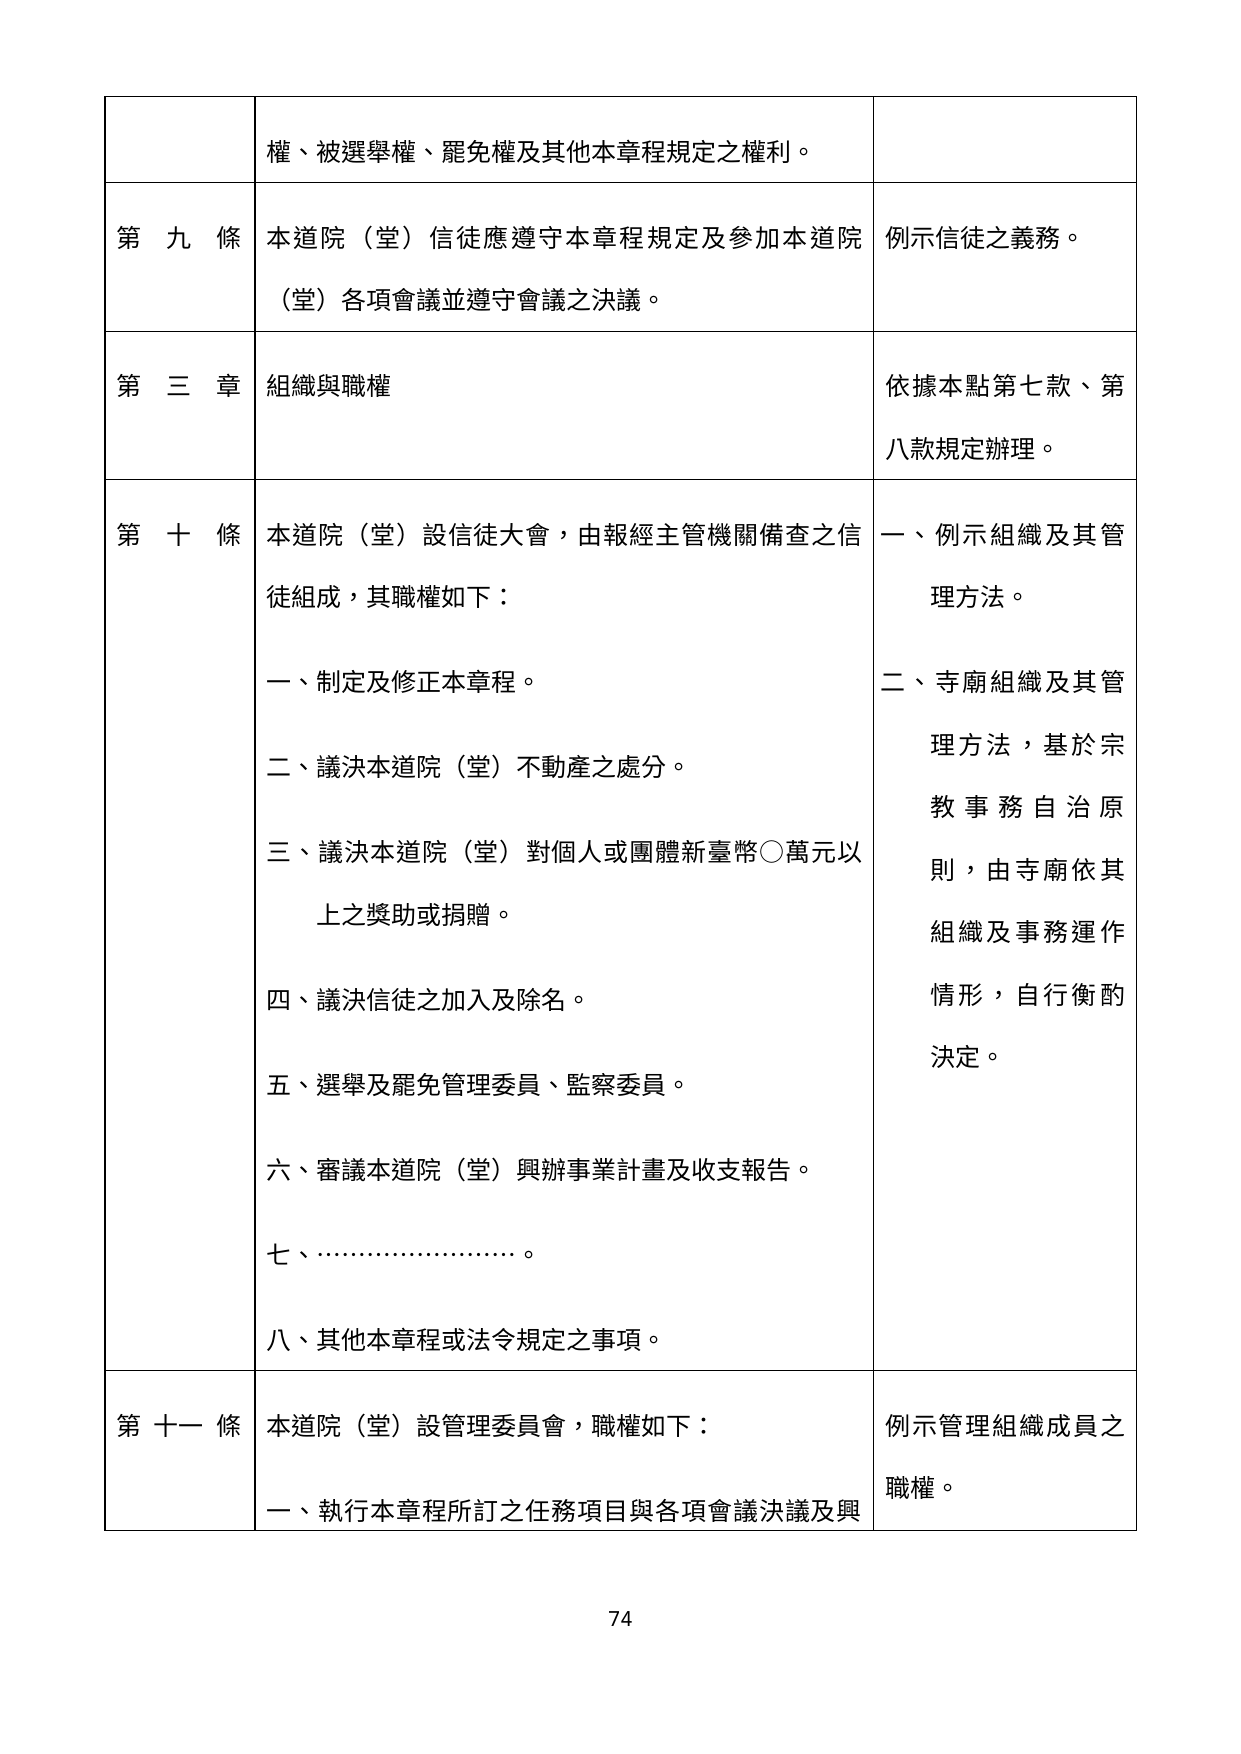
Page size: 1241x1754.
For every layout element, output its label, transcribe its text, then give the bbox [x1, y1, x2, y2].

table_cell 權、被選舉權、罷免權及其他本章程規定之權利。 [256, 97, 873, 182]
table_cell 本道院（堂）信徒應遵守本章程規定及參加本道院（堂）各項會議並遵守會議之決議。 [256, 183, 873, 331]
table_cell 第 九 條 [106, 183, 254, 331]
table_cell 一、例示組織及其管理方法。 二、寺廟組織及其管理方法，基於宗教事務自治原則，由寺廟依其組織及事務運作情形，自行衡酌決定。 [874, 480, 1136, 1370]
table_cell 例示管理組織成員之職權。 [874, 1371, 1136, 1530]
table_cell [106, 97, 254, 182]
table_cell 例示信徒之義務。 [874, 183, 1136, 331]
table_cell 本道院（堂）設管理委員會，職權如下： 一、執行本章程所訂之任務項目與各項會議決議及興 [256, 1371, 873, 1530]
table_cell 組織與職權 [256, 332, 873, 479]
table_cell 第 十一 條 [106, 1371, 254, 1530]
table_cell 第 十 條 [106, 480, 254, 1370]
table_cell 依據本點第七款、第八款規定辦理。 [874, 332, 1136, 479]
table_cell [874, 97, 1136, 182]
table_cell 第 三 章 [106, 332, 254, 479]
table_cell 本道院（堂）設信徒大會，由報經主管機關備查之信徒組成，其職權如下： 一、制定及修正本章程。 二、議決本道院（堂）不動產之處分。 三、議決本道院（堂）對個人或團體新臺幣○萬元以上之獎助或捐贈。 四、議決信徒之加入及除名。 五、選舉及罷免管理委員、監察委員。 六、審議本道院（堂）興辦事業計畫及收支報告。 七、……………………。 八、其他本章程或法令規定之事項。 [256, 480, 873, 1370]
